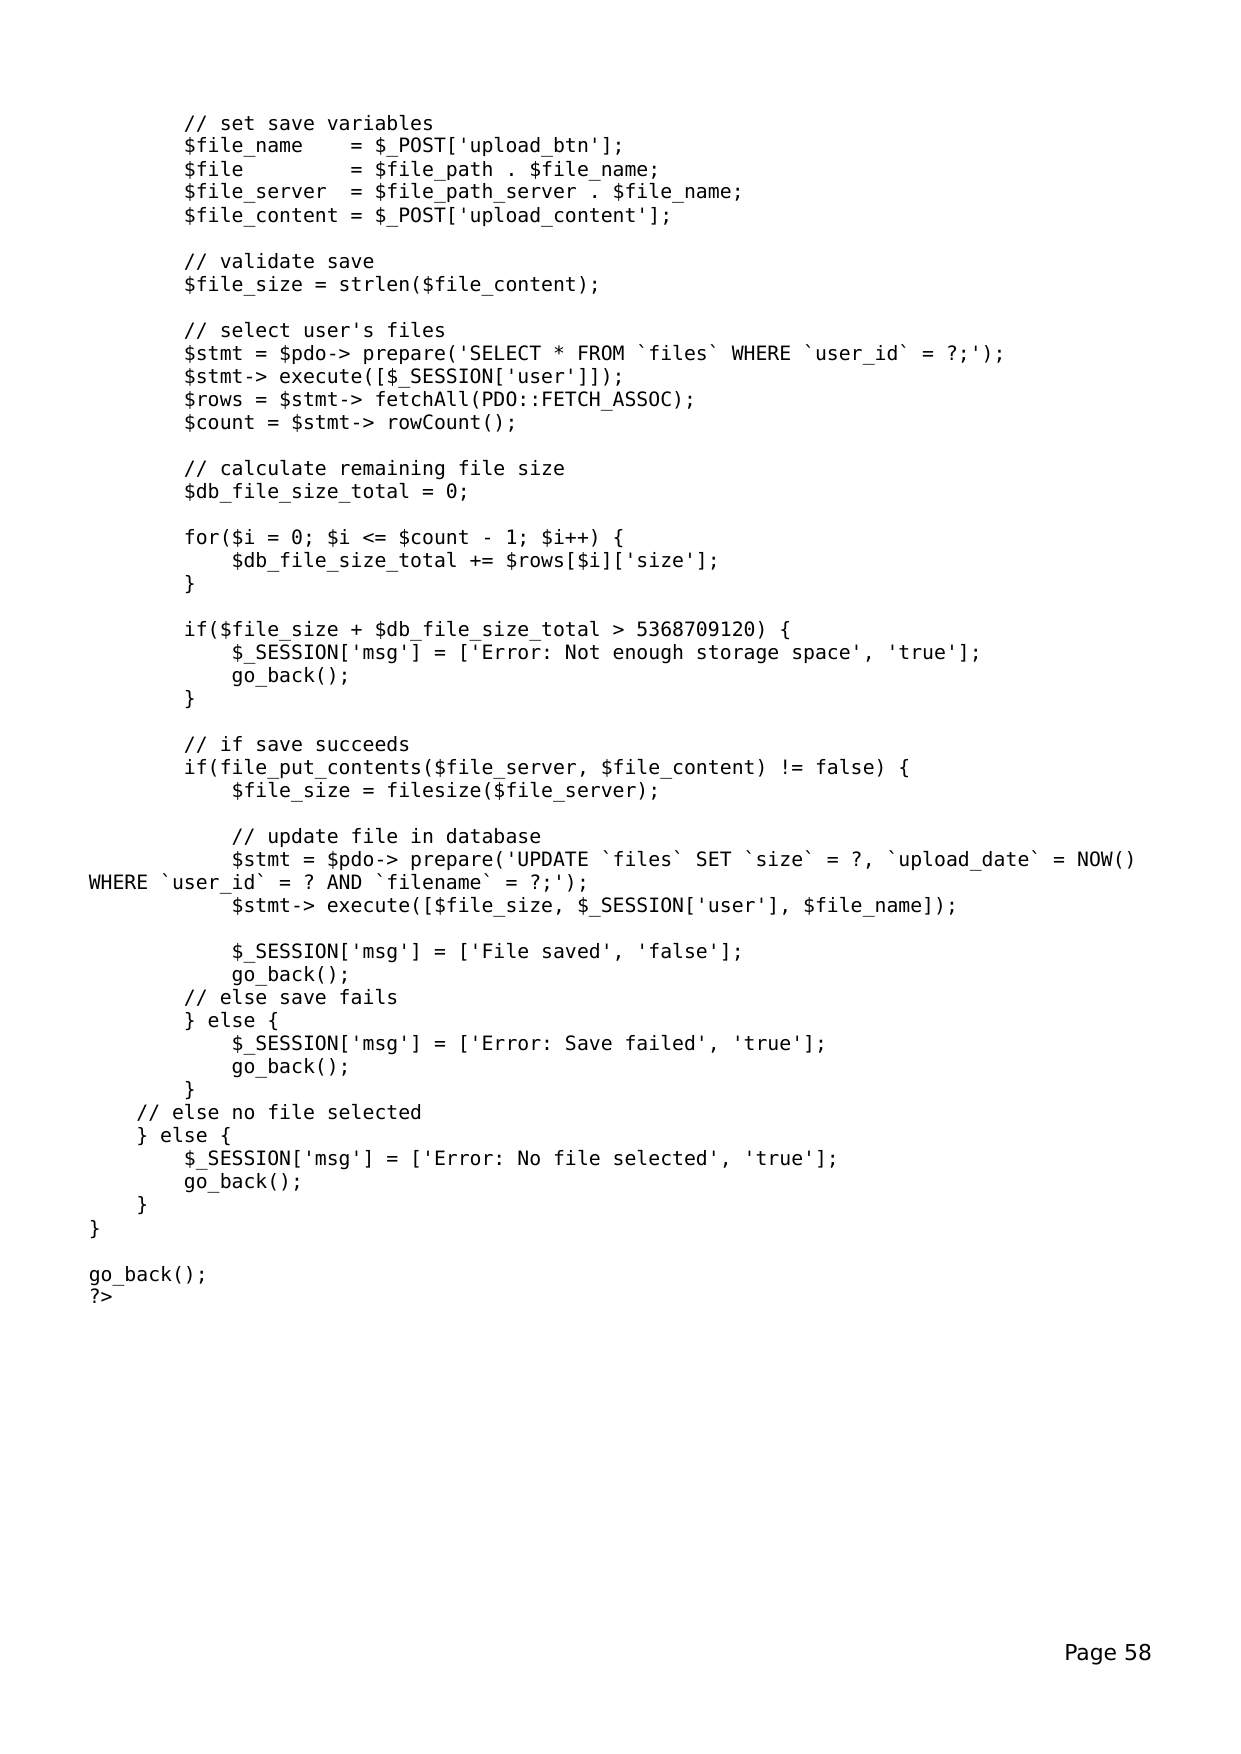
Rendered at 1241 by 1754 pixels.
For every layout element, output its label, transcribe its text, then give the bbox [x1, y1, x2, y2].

text // update file in database [88, 825, 1152, 848]
text go_back(); [88, 1171, 1152, 1193]
text go_back(); [88, 963, 1152, 986]
text $db_file_size_total += $rows[$i]['size']; [88, 549, 1152, 572]
text for($i = 0; $i <= $count - 1; $i++) { [88, 526, 1152, 549]
text $file_name = $_POST['upload_btn']; [88, 134, 1152, 158]
text $file_content = $_POST['upload_content']; [88, 204, 1152, 227]
text } [88, 1217, 1152, 1239]
text $_SESSION['msg'] = ['Error: Not enough storage space', 'true']; [88, 641, 1152, 664]
text $_SESSION['msg'] = ['Error: Save failed', 'true']; [88, 1032, 1152, 1055]
text if($file_size + $db_file_size_total > 5368709120) { [88, 618, 1152, 641]
text // set save variables [88, 112, 1152, 134]
text $stmt-> execute([$file_size, $_SESSION['user'], $file_name]); [88, 894, 1152, 917]
text $db_file_size_total = 0; [88, 480, 1152, 503]
text $rows = $stmt-> fetchAll(PDO::FETCH_ASSOC); [88, 388, 1152, 411]
text // validate save [88, 250, 1152, 273]
text ?> [88, 1286, 1152, 1309]
text if(file_put_contents($file_server, $file_content) != false) { [88, 756, 1152, 779]
text } [88, 1193, 1152, 1217]
text // if save succeeds [88, 733, 1152, 756]
text go_back(); [88, 1263, 1152, 1286]
text $file_size = filesize($file_server); [88, 779, 1152, 802]
text $stmt = $pdo-> prepare('SELECT * FROM `files` WHERE `user_id` = ?;'); [88, 342, 1152, 365]
text } [88, 1078, 1152, 1101]
text } [88, 687, 1152, 710]
text $count = $stmt-> rowCount(); [88, 411, 1152, 434]
text go_back(); [88, 664, 1152, 687]
text $stmt-> execute([$_SESSION['user']]); [88, 365, 1152, 388]
text $file = $file_path . $file_name; [88, 158, 1152, 181]
text // else save fails [88, 986, 1152, 1009]
text $_SESSION['msg'] = ['Error: No file selected', 'true']; [88, 1147, 1152, 1171]
text $file_server = $file_path_server . $file_name; [88, 181, 1152, 204]
text $file_size = strlen($file_content); [88, 273, 1152, 296]
text } else { [88, 1009, 1152, 1032]
text // select user's files [88, 319, 1152, 342]
text // calculate remaining file size [88, 457, 1152, 480]
text go_back(); [88, 1055, 1152, 1078]
text } [88, 572, 1152, 595]
text // else no file selected [88, 1101, 1152, 1124]
text $stmt = $pdo-> prepare('UPDATE `files` SET `size` = ?, `upload_date` = NOW() WHERE `user_id` = ? AND `filename` = ?;'); [88, 848, 1152, 894]
text $_SESSION['msg'] = ['File saved', 'false']; [88, 940, 1152, 963]
text } else { [88, 1124, 1152, 1147]
